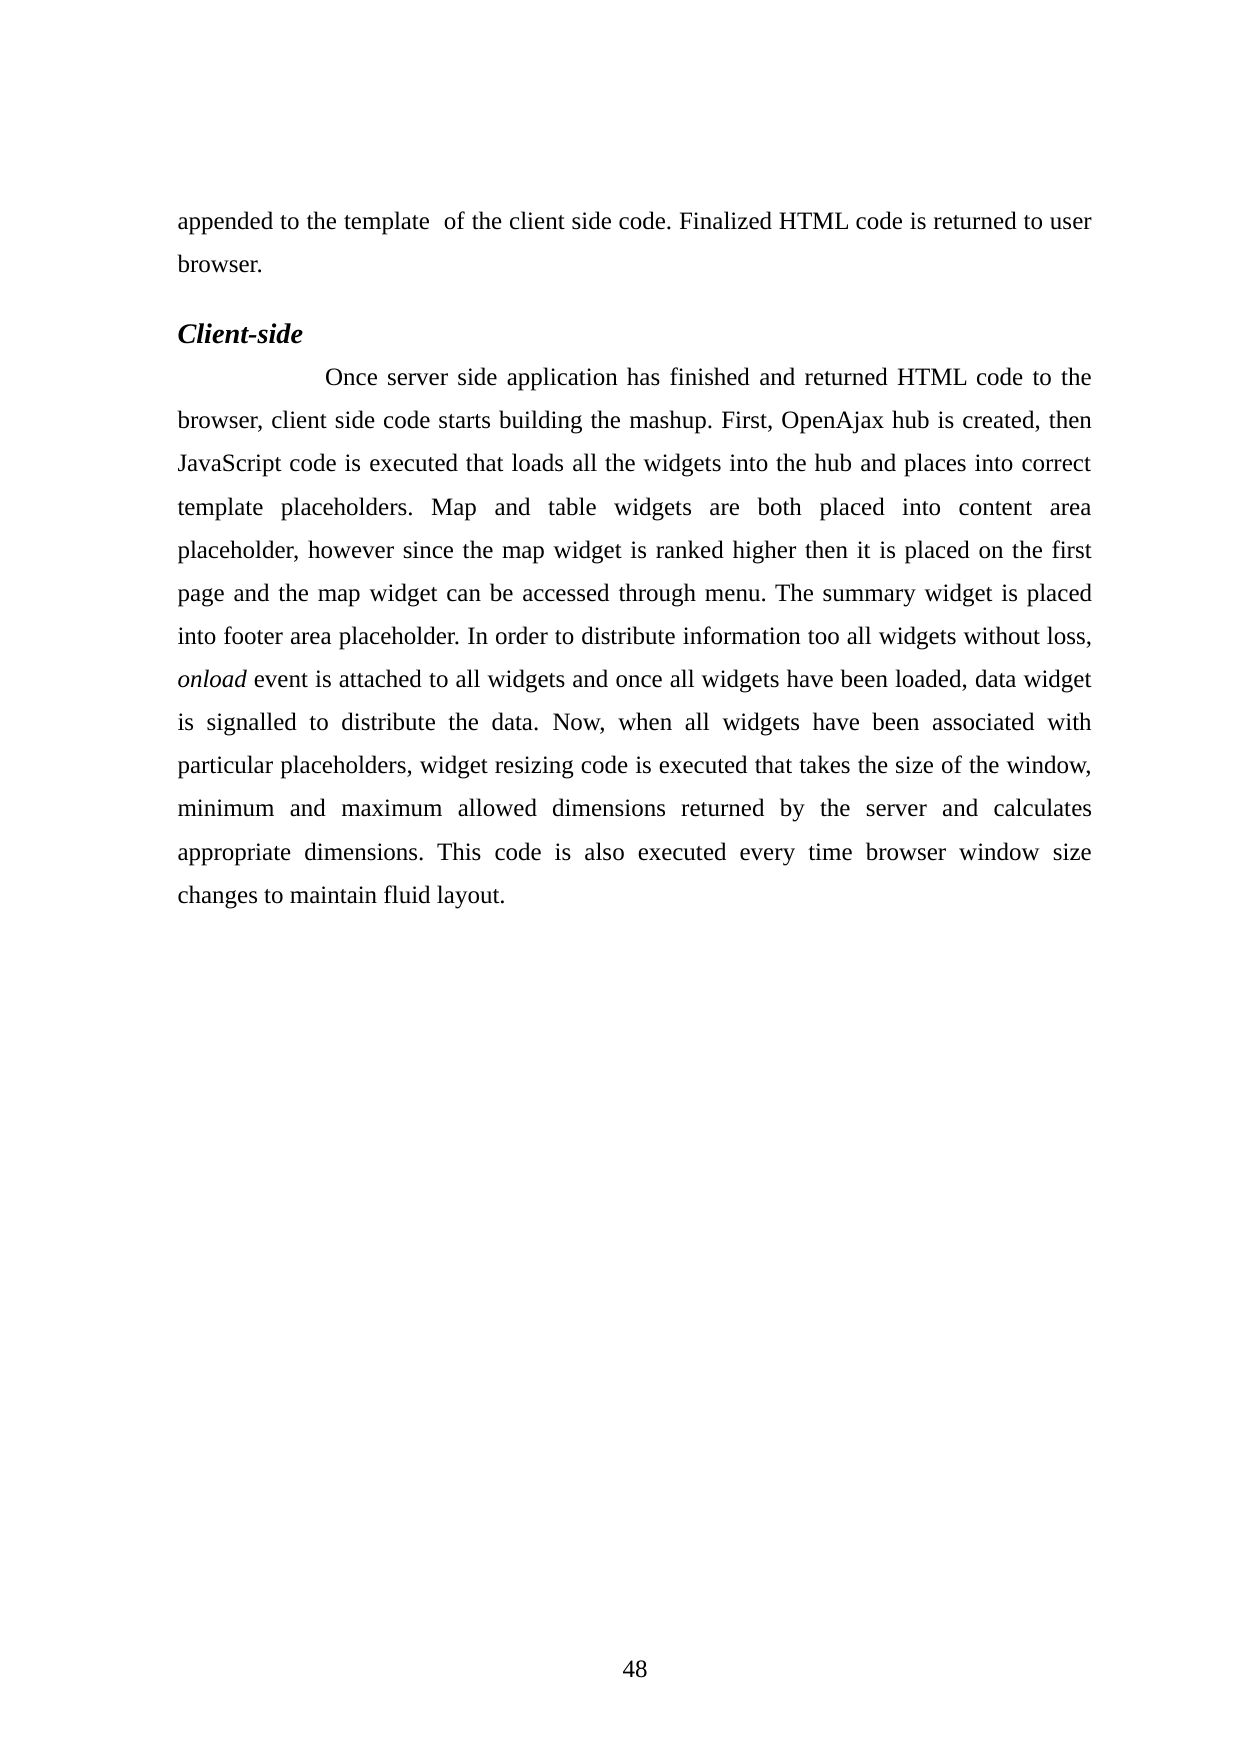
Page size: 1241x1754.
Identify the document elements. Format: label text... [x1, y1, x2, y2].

text Once server side application has finished and returned HTML code to the browser, client side code starts building the mashup. First, OpenAjax hub is created, then JavaScript code is executed that loads all the widgets into the hub and places into correct template placeholders. Map and table widgets are both placed into content area placeholder, however since the map widget is ranked higher then it is placed on the first page and the map widget can be accessed through menu. The summary widget is placed into footer area placeholder. In order to distribute information too all widgets without loss, onload event is attached to all widgets and once all widgets have been loaded, data widget is signalled to distribute the data. Now, when all widgets have been associated with particular placeholders, widget resizing code is executed that takes the size of the window, minimum and maximum allowed dimensions returned by the server and calculates appropriate dimensions. This code is also executed every time browser window size changes to maintain fluid layout. [177, 362, 1093, 908]
text appended to the template of the client side code. Finalized HTML code is returned to user browser. [177, 206, 1093, 278]
subtitle Client-side [177, 317, 1093, 350]
